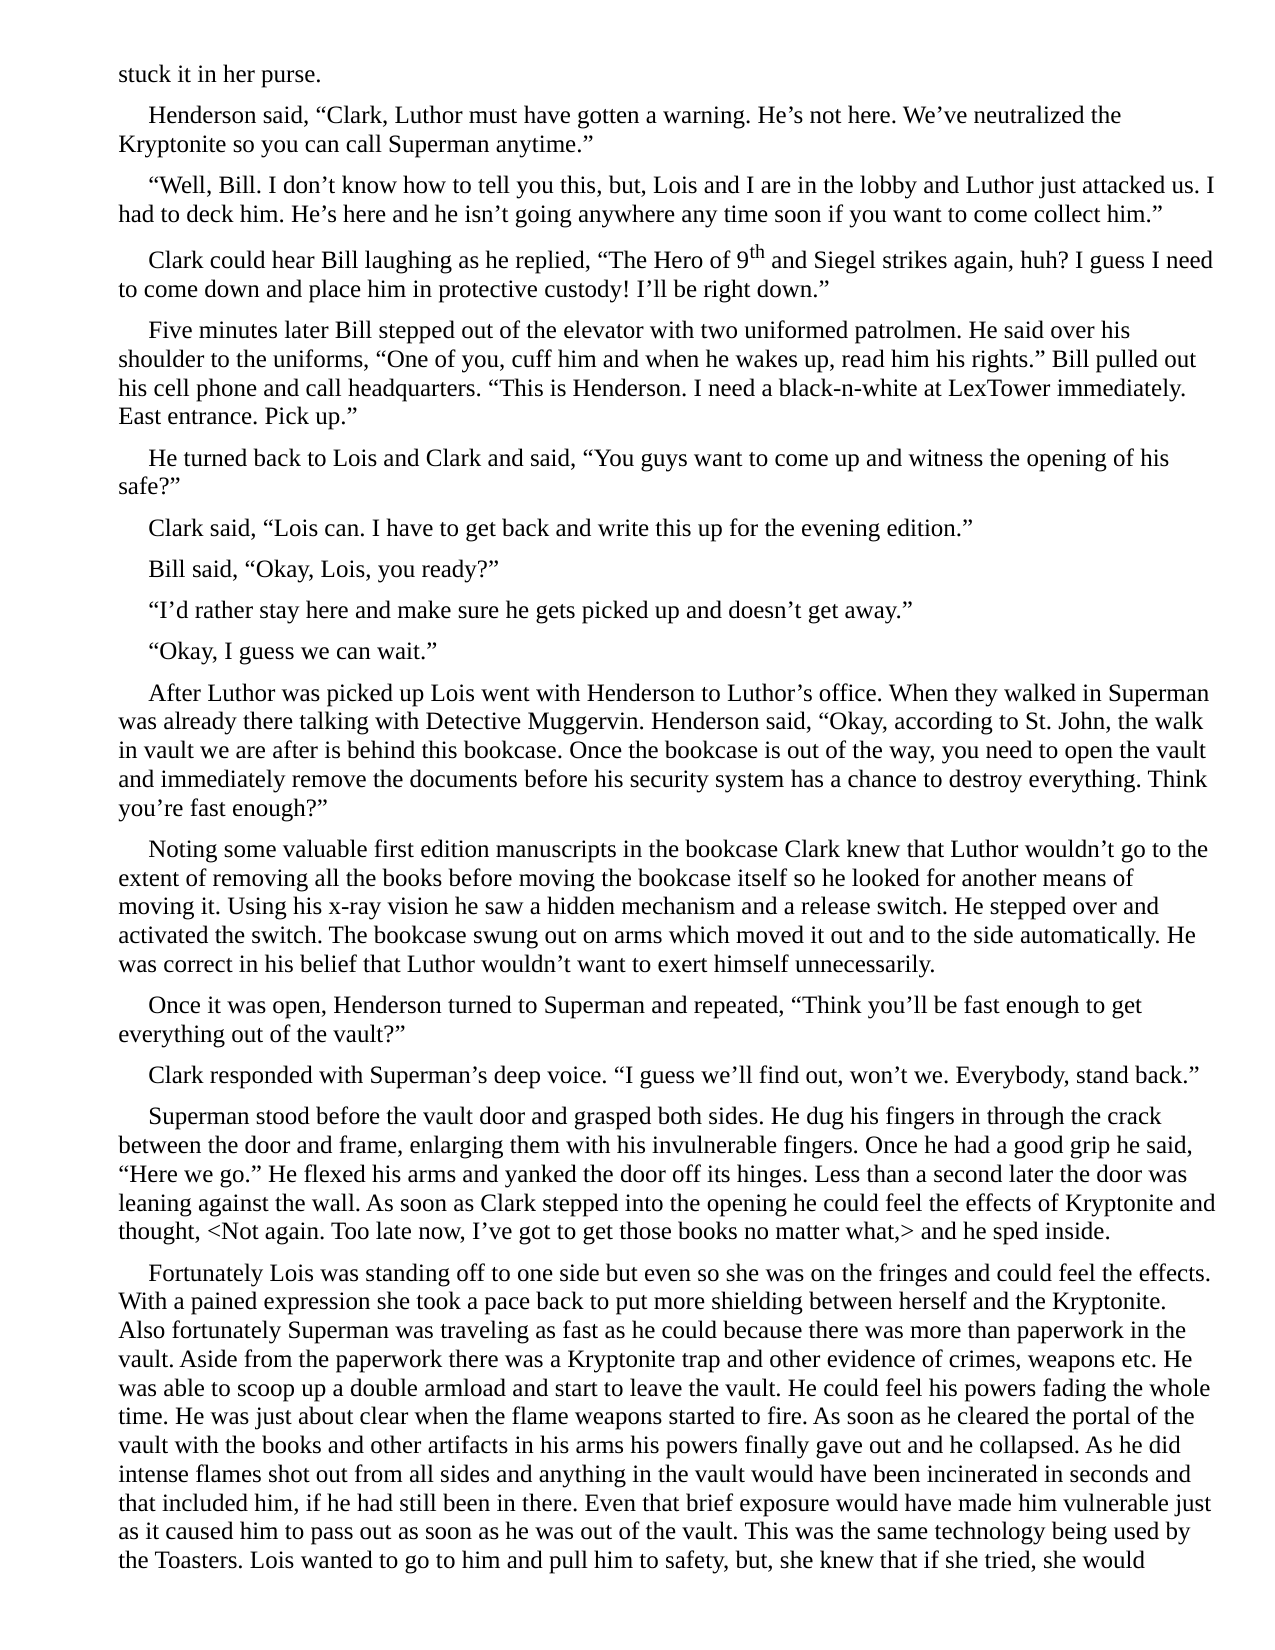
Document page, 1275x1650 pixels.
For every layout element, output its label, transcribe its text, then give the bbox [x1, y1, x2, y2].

text Fortunately Lois was standing off to one side but even so she was on the fringes and could feel the effects. With a pained expression she took a pace back to put more shielding between herself and the Kryptonite. Also fortunately Superman was traveling as fast as he could because there was more than paperwork in the vault. Aside from the paperwork there was a Kryptonite trap and other evidence of crimes, weapons etc. He was able to scoop up a double armload and start to leave the vault. He could feel his powers fading the whole time. He was just about clear when the flame weapons started to fire. As soon as he cleared the portal of the vault with the books and other artifacts in his arms his powers finally gave out and he collapsed. As he did intense flames shot out from all sides and anything in the vault would have been incinerated in seconds and that included him, if he had still been in there. Even that brief exposure would have made him vulnerable just as it caused him to pass out as soon as he was out of the vault. This was the same technology being used by the Toasters. Lois wanted to go to him and pull him to safety, but, she knew that if she tried, she would [118, 1258, 1216, 1574]
text “Okay, I guess we can wait.” [118, 636, 1216, 665]
text Clark responded with Superman’s deep voice. “I guess we’ll find out, won’t we. Everybody, stand back.” [118, 1060, 1216, 1089]
text Once it was open, Henderson turned to Superman and repeated, “Think you’ll be fast enough to get everything out of the vault?” [118, 990, 1216, 1048]
text Noting some valuable first edition manuscripts in the bookcase Clark knew that Luthor wouldn’t go to the extent of removing all the books before moving the bookcase itself so he looked for another means of moving it. Using his x-ray vision he saw a hidden mechanism and a release switch. He stepped over and activated the switch. The bookcase swung out on arms which moved it out and to the side automatically. He was correct in his belief that Luthor wouldn’t want to exert himself unnecessarily. [118, 834, 1216, 978]
text Superman stood before the vault door and grasped both sides. He dug his fingers in through the crack between the door and frame, enlarging them with his invulnerable fingers. Once he had a good grip he said, “Here we go.” He flexed his arms and yanked the door off its hinges. Less than a second later the door was leaning against the wall. As soon as Clark stepped into the opening he could feel the effects of Kryptonite and thought, <Not again. Too late now, I’ve got to get those books no matter what,> and he sped inside. [118, 1101, 1216, 1245]
text “I’d rather stay here and make sure he gets picked up and doesn’t get away.” [118, 595, 1216, 624]
text “Well, Bill. I don’t know how to tell you this, but, Lois and I are in the lobby and Luthor just attacked us. I had to deck him. He’s here and he isn’t going anywhere any time soon if you want to come collect him.” [118, 170, 1216, 228]
text stuck it in her purse. [118, 59, 1216, 88]
text Henderson said, “Clark, Luthor must have gotten a warning. He’s not here. We’ve neutralized the Kryptonite so you can call Superman anytime.” [118, 100, 1216, 158]
text Bill said, “Okay, Lois, you ready?” [118, 554, 1216, 583]
text Five minutes later Bill stepped out of the elevator with two uniformed patrolmen. He said over his shoulder to the uniforms, “One of you, cuff him and when he wakes up, read him his rights.” Bill pulled out his cell phone and call headquarters. “This is Henderson. I need a black-n-white at LexTower immediately. East entrance. Pick up.” [118, 315, 1216, 430]
text He turned back to Lois and Clark and said, “You guys want to come up and witness the opening of his safe?” [118, 443, 1216, 500]
text Clark said, “Lois can. I have to get back and write this up for the evening edition.” [118, 513, 1216, 541]
text After Luthor was picked up Lois went with Henderson to Luthor’s office. When they walked in Superman was already there talking with Detective Muggervin. Henderson said, “Okay, according to St. John, the walk in vault we are after is behind this bookcase. Once the bookcase is out of the way, you need to open the vault and immediately remove the documents before his security system has a chance to destroy everything. Think you’re fast enough?” [118, 678, 1216, 821]
text Clark could hear Bill laughing as he replied, “The Hero of 9th and Siegel strikes again, huh? I guess I need to come down and place him in protective custody! I’ll be right down.” [118, 240, 1216, 303]
